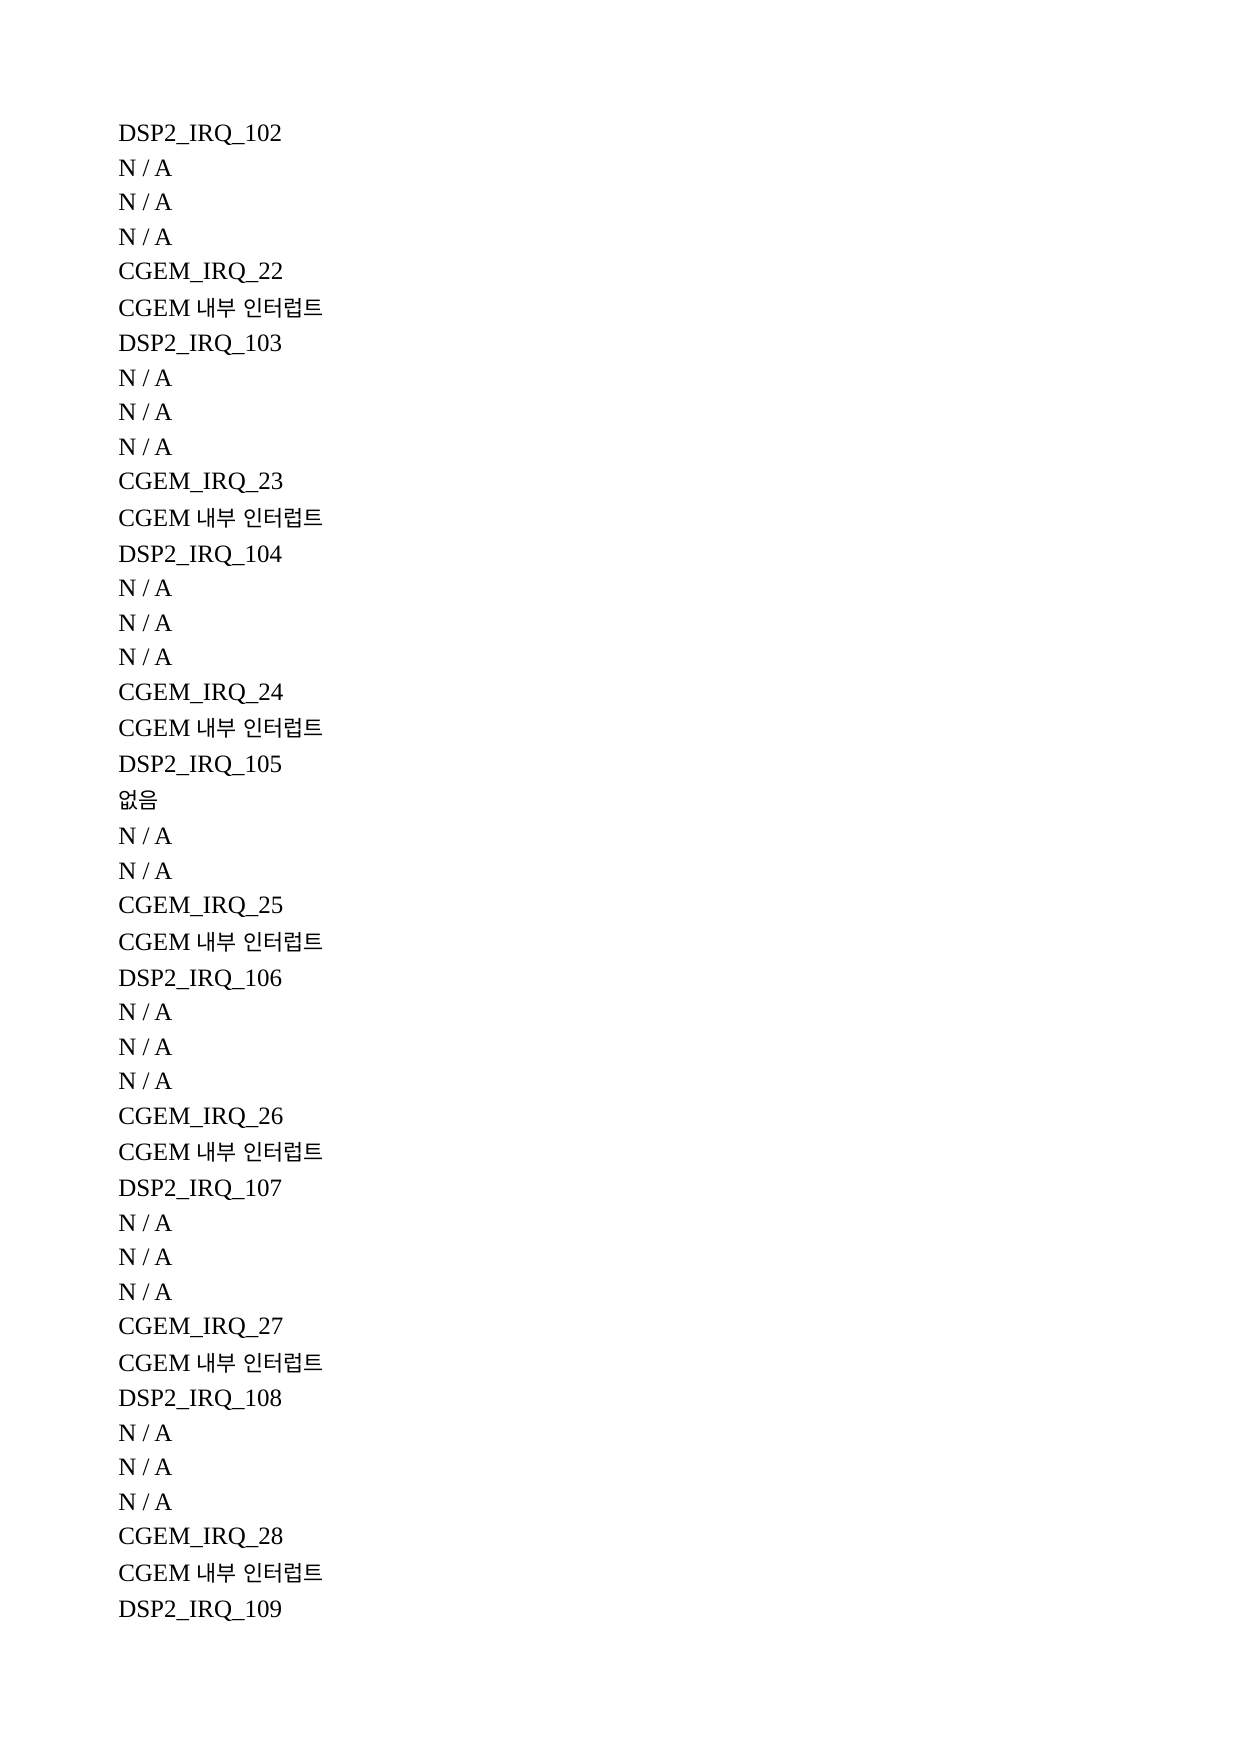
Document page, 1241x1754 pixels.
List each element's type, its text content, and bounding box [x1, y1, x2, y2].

text N / A [118, 1242, 1122, 1271]
text N / A [118, 608, 1122, 636]
text DSP2_IRQ_106 [118, 963, 1122, 992]
text CGEM 내부 인터럽트 [118, 1556, 1122, 1587]
text CGEM 내부 인터럽트 [118, 1346, 1122, 1377]
text N / A [118, 1418, 1122, 1447]
text CGEM_IRQ_28 [118, 1521, 1122, 1550]
text CGEM_IRQ_24 [118, 677, 1122, 705]
text N / A [118, 1277, 1122, 1305]
text CGEM 내부 인터럽트 [118, 501, 1122, 532]
text N / A [118, 363, 1122, 392]
text CGEM_IRQ_22 [118, 256, 1122, 285]
text CGEM 내부 인터럽트 [118, 925, 1122, 957]
text N / A [118, 1452, 1122, 1481]
text N / A [118, 1487, 1122, 1516]
text CGEM_IRQ_26 [118, 1101, 1122, 1129]
text N / A [118, 821, 1122, 850]
text N / A [118, 573, 1122, 602]
text CGEM_IRQ_27 [118, 1311, 1122, 1340]
text DSP2_IRQ_109 [118, 1594, 1122, 1622]
text CGEM 내부 인터럽트 [118, 1135, 1122, 1167]
text DSP2_IRQ_102 [118, 118, 1122, 147]
text CGEM_IRQ_23 [118, 466, 1122, 495]
text N / A [118, 642, 1122, 671]
text CGEM_IRQ_25 [118, 890, 1122, 919]
text N / A [118, 187, 1122, 216]
text N / A [118, 222, 1122, 250]
text CGEM 내부 인터럽트 [118, 291, 1122, 322]
text N / A [118, 1032, 1122, 1061]
text DSP2_IRQ_105 [118, 749, 1122, 778]
text CGEM 내부 인터럽트 [118, 711, 1122, 743]
text N / A [118, 432, 1122, 461]
text N / A [118, 397, 1122, 426]
text N / A [118, 1066, 1122, 1095]
text DSP2_IRQ_107 [118, 1173, 1122, 1202]
text N / A [118, 153, 1122, 181]
text N / A [118, 997, 1122, 1026]
text DSP2_IRQ_103 [118, 328, 1122, 357]
text 없음 [118, 783, 1122, 815]
text DSP2_IRQ_108 [118, 1383, 1122, 1412]
text N / A [118, 856, 1122, 885]
text N / A [118, 1208, 1122, 1236]
text DSP2_IRQ_104 [118, 539, 1122, 567]
